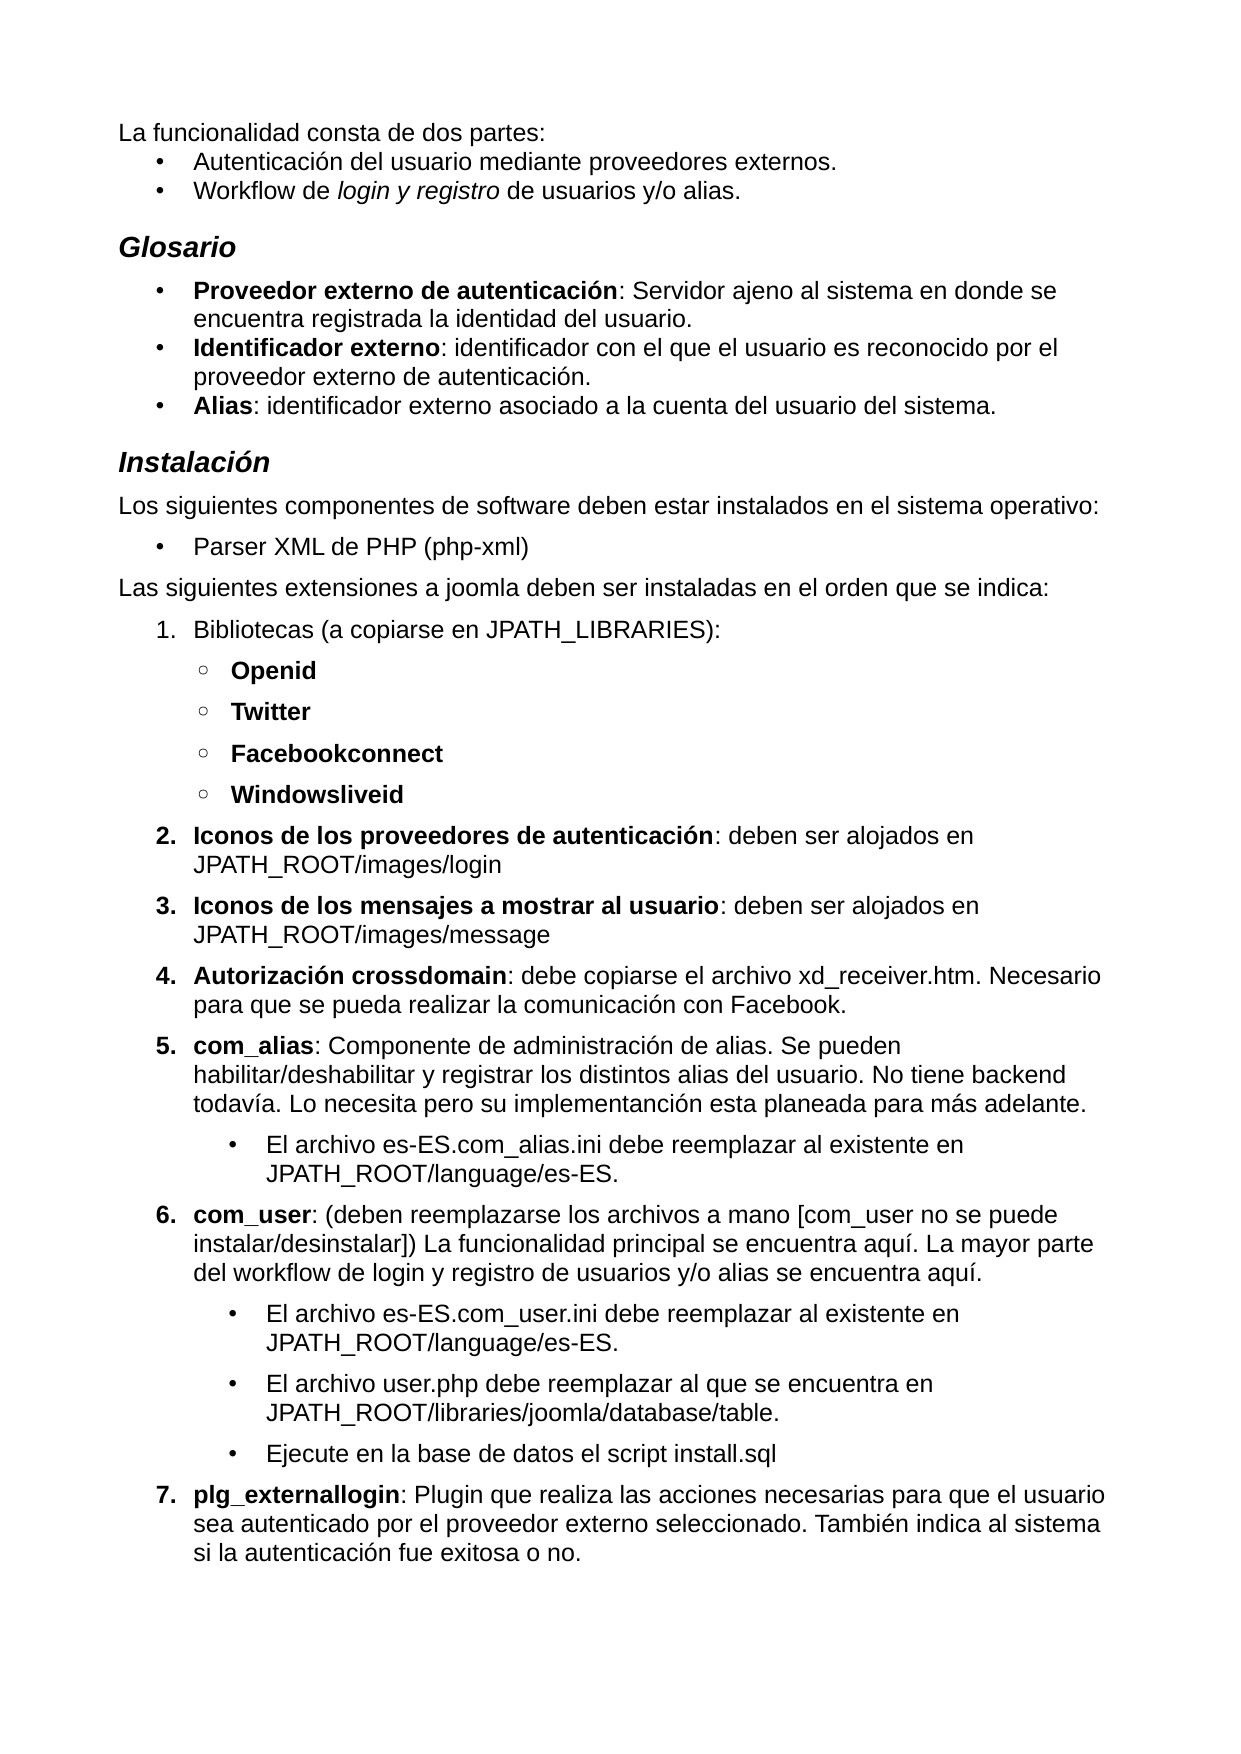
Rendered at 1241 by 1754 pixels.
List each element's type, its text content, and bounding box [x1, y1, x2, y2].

list Bibliotecas (a copiarse en JPATH_LIBRARIES): [156, 614, 1122, 643]
list plg_externallogin: Plugin que realiza las acciones necesarias para que el usuario sea autenticado por el proveedor externo seleccionado. También indica al sistema si la autenticación fue exitosa o no. [156, 1480, 1122, 1567]
list El archivo es-ES.com_alias.ini debe reemplazar al existente en JPATH_ROOT/language/es-ES. [228, 1130, 1122, 1188]
list com_user: (deben reemplazarse los archivos a mano [com_user no se puede instalar/desinstalar]) La funcionalidad principal se encuentra aquí. La mayor parte del workflow de login y registro de usuarios y/o alias se encuentra aquí. [156, 1200, 1122, 1286]
list Iconos de los mensajes a mostrar al usuario: deben ser alojados en JPATH_ROOT/images/message [156, 891, 1122, 949]
list Facebookconnect [193, 738, 1122, 767]
text Las siguientes extensiones a joomla deben ser instaladas en el orden que se indica: [118, 573, 1122, 602]
list Windowsliveid [193, 780, 1122, 809]
list Parser XML de PHP (php-xml) [156, 532, 1122, 561]
list Twitter [193, 697, 1122, 726]
list Workflow de login y registro de usuarios y/o alias. [156, 176, 1122, 204]
list Ejecute en la base de datos el script install.sql [228, 1439, 1122, 1468]
subtitle Instalación [118, 445, 1122, 478]
list Alias: identificador externo asociado a la cuenta del usuario del sistema. [156, 391, 1122, 420]
list Openid [193, 656, 1122, 685]
list com_alias: Componente de administración de alias. Se pueden habilitar/deshabilitar y registrar los distintos alias del usuario. No tiene backend todavía. Lo necesita pero su implementanción esta planeada para más adelante. [156, 1031, 1122, 1117]
list Iconos de los proveedores de autenticación: deben ser alojados en JPATH_ROOT/images/login [156, 821, 1122, 879]
list Proveedor externo de autenticación: Servidor ajeno al sistema en donde se encuentra registrada la identidad del usuario. [156, 276, 1122, 333]
subtitle Glosario [118, 229, 1122, 263]
list Autenticación del usuario mediante proveedores externos. [156, 147, 1122, 176]
text La funcionalidad consta de dos partes: [118, 118, 1122, 147]
list Identificador externo: identificador con el que el usuario es reconocido por el proveedor externo de autenticación. [156, 333, 1122, 391]
list Autorización crossdomain: debe copiarse el archivo xd_receiver.htm. Necesario para que se pueda realizar la comunicación con Facebook. [156, 961, 1122, 1019]
list El archivo user.php debe reemplazar al que se encuentra en JPATH_ROOT/libraries/joomla/database/table. [228, 1369, 1122, 1427]
list El archivo es-ES.com_user.ini debe reemplazar al existente en JPATH_ROOT/language/es-ES. [228, 1299, 1122, 1356]
text Los siguientes componentes de software deben estar instalados en el sistema operativo: [118, 491, 1122, 519]
